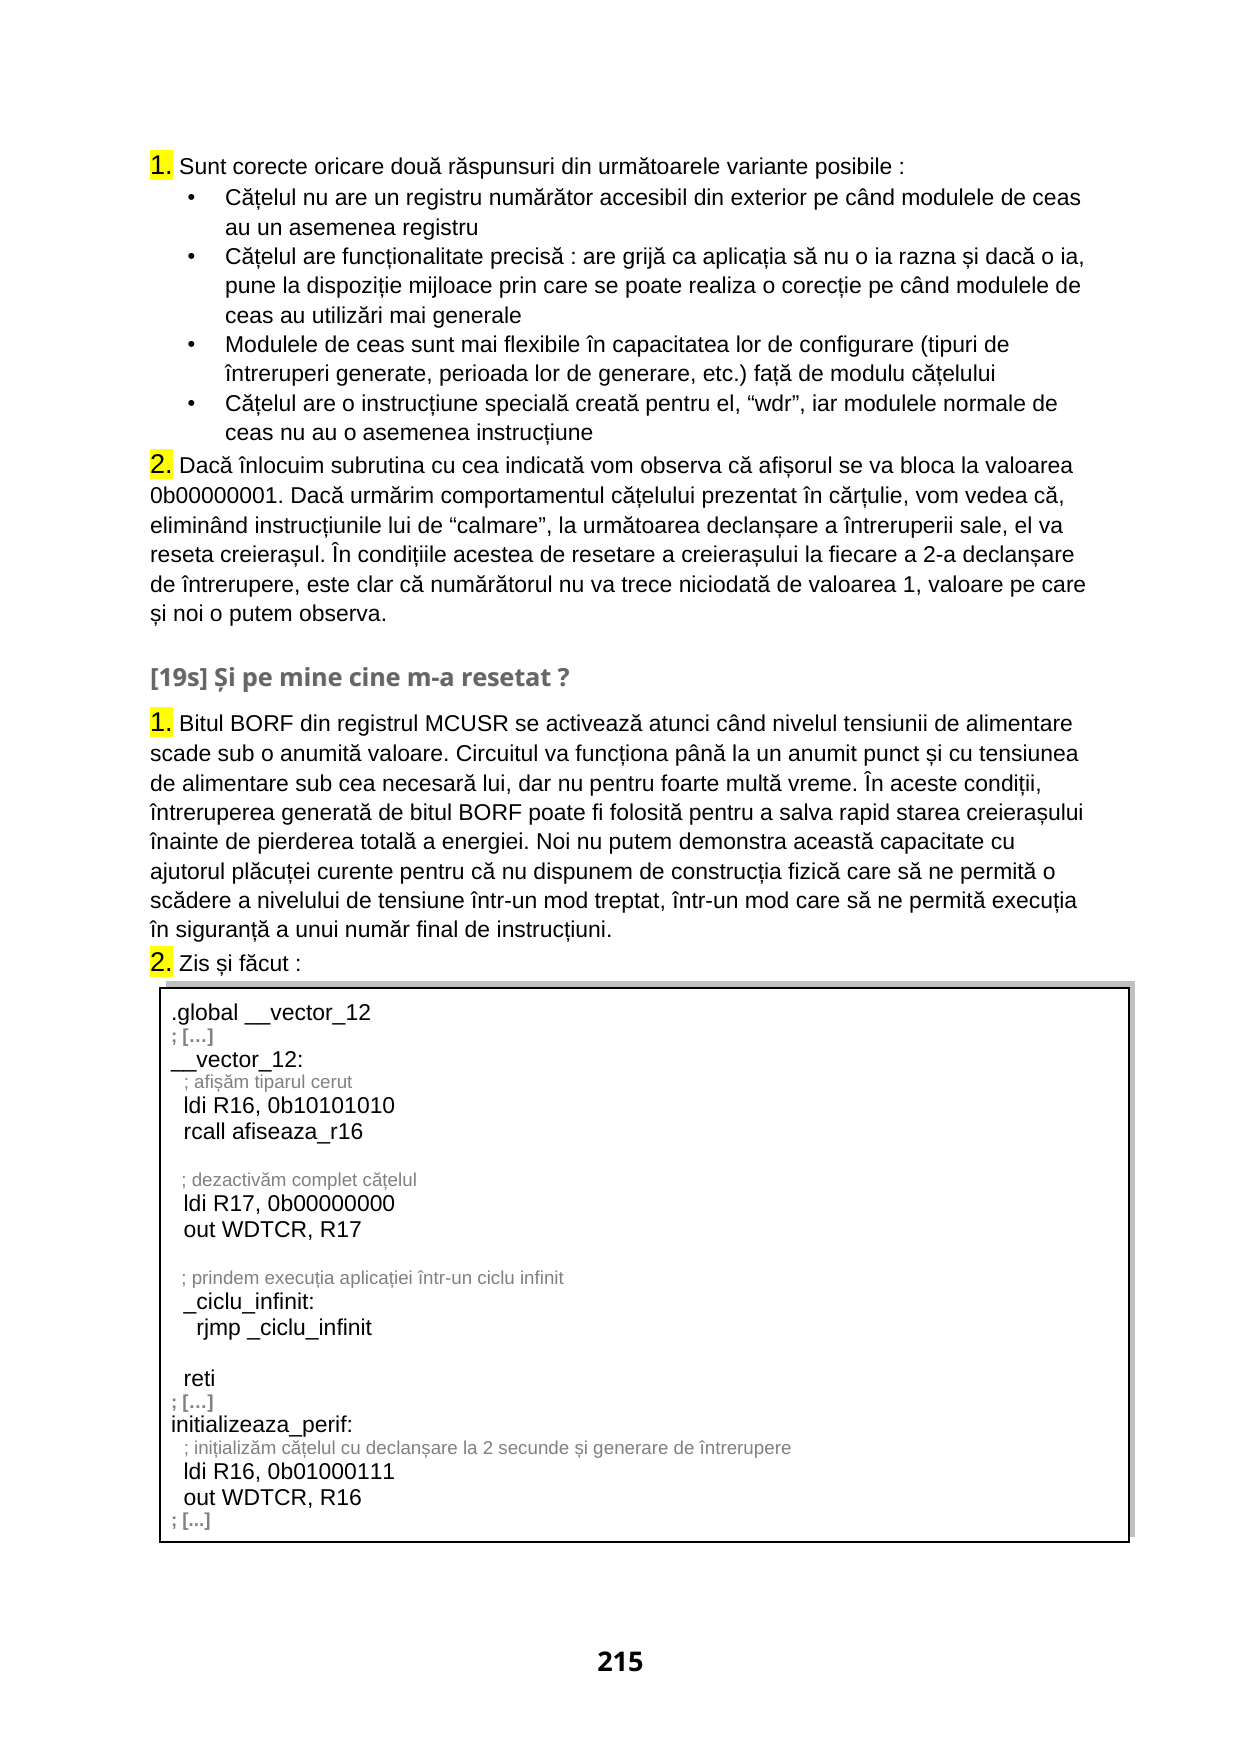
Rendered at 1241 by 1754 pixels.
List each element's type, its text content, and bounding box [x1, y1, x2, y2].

table_header .global __vector_12 ; […] __vector_12: ; afișăm tiparul cerut ldi R16, 0b10101010 rcall afiseaza_r16 ; dezactivăm complet cățelul ldi R17, 0b00000000 out WDTCR, R17 ; prindem execuția aplicației într-un ciclu infinit _ciclu_infinit: rjmp _ciclu_infinit reti ; […] initializeaza_perif: ; inițializăm cățelul cu declanșare la 2 secunde și generare de întrerupere ldi R16, 0b01000111 out WDTCR, R16 ; [...] [161, 989, 1128, 1541]
subtitle 2. Zis și făcut : [150, 946, 1091, 977]
subtitle Cățelul nu are un registru numărător accesibil din exterior pe când modulele de ceas au un asemenea registru [187, 185, 1091, 240]
subtitle 1. Sunt corecte oricare două răspunsuri din următoarele variante posibile : [150, 150, 1091, 180]
subtitle [19s] Și pe mine cine m-a resetat ? [150, 659, 1091, 693]
subtitle Modulele de ceas sunt mai flexibile în capacitatea lor de configurare (tipuri de întreruperi generate, perioada lor de generare, etc.) față de modulu cățelului [187, 332, 1091, 387]
subtitle 1. Bitul BORF din registrul MCUSR se activează atunci când nivelul tensiunii de alimentare scade sub o anumită valoare. Circuitul va funcționa până la un anumit punct și cu tensiunea de alimentare sub cea necesară lui, dar nu pentru foarte multă vreme. În aceste condiții, întreruperea generată de bitul BORF poate fi folosită pentru a salva rapid starea creierașului înainte de pierderea totală a energiei. Noi nu putem demonstra această capacitate cu ajutorul plăcuței curente pentru că nu dispunem de construcția fizică care să ne permită o scădere a nivelului de tensiune într-un mod treptat, într-un mod care să ne permită execuția în siguranță a unui număr final de instrucțiuni. [150, 707, 1091, 943]
subtitle 2. Dacă înlocuim subrutina cu cea indicată vom observa că afișorul se va bloca la valoarea 0b00000001. Dacă urmărim comportamentul cățelului prezentat în cărțulie, vom vedea că, eliminând instrucțiunile lui de “calmare”, la următoarea declanșare a întreruperii sale, el va reseta creierașul. În condițiile acestea de resetare a creierașului la fiecare a 2-a declanșare de întrerupere, este clar că numărătorul nu va trece niciodată de valoarea 1, valoare pe care și noi o putem observa. [150, 449, 1091, 626]
subtitle Cățelul are funcționalitate precisă : are grijă ca aplicația să nu o ia razna și dacă o ia, pune la dispoziție mijloace prin care se poate realiza o corecție pe când modulele de ceas au utilizări mai generale [187, 243, 1091, 328]
subtitle Cățelul are o instrucțiune specială creată pentru el, “wdr”, iar modulele normale de ceas nu au o asemenea instrucțiune [187, 390, 1091, 445]
